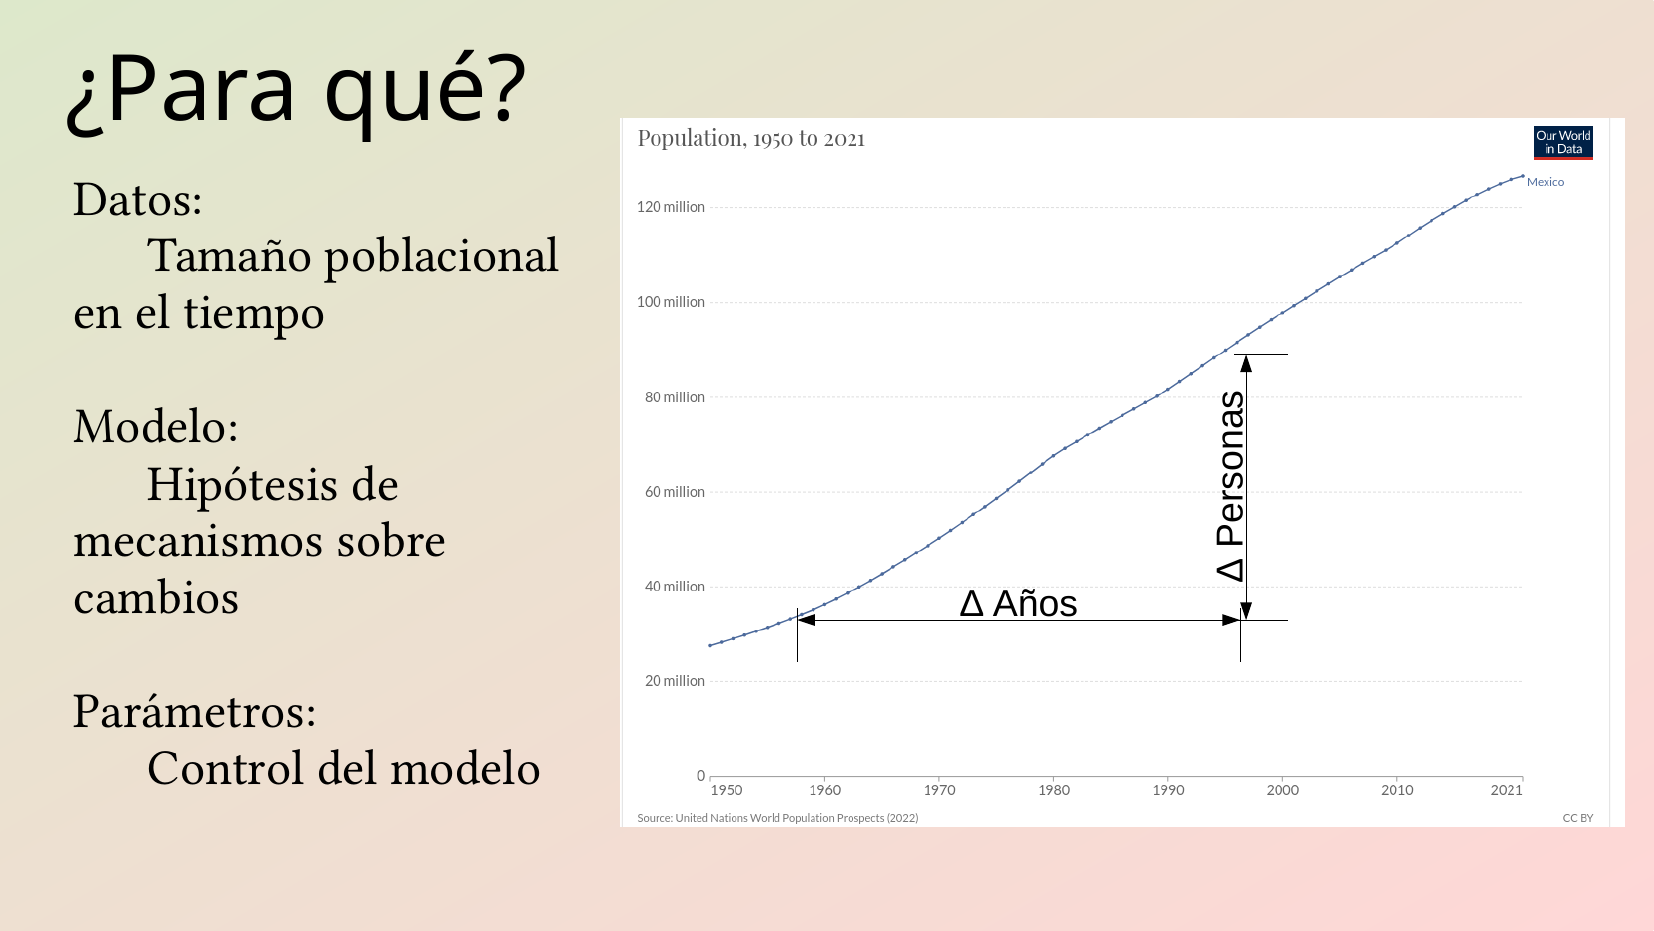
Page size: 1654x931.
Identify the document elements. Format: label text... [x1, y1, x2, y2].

text_box Datos: Tamaño poblacional en el tiempo Modelo: Hipótesis de mecanismos sobre cambios Parámetros: Control del modelo [59, 162, 621, 903]
picture [620, 118, 1625, 827]
title ¿Para qué? [64, 7, 603, 162]
